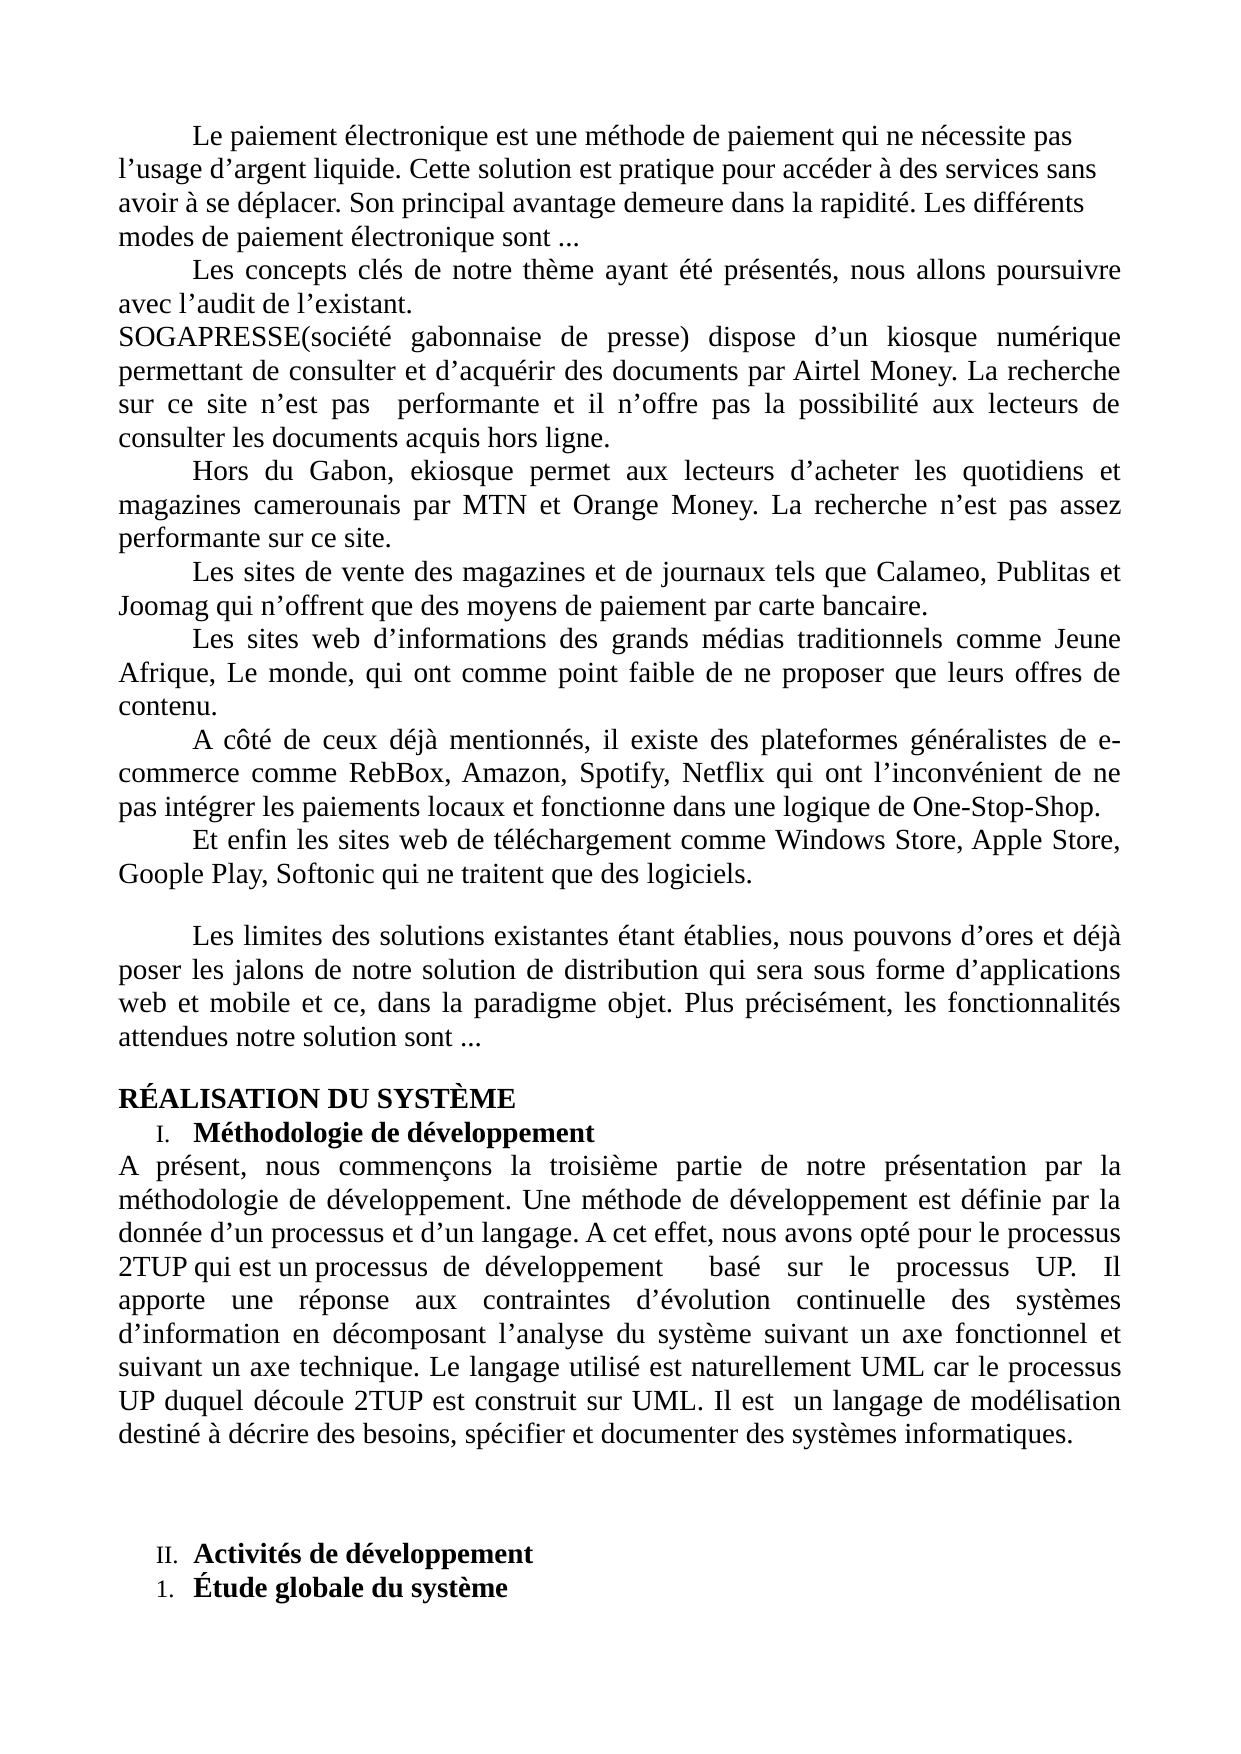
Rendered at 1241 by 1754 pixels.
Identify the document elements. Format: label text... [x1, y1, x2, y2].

text avoir à se déplacer. Son principal avantage demeure dans la rapidité. Les différents [118, 185, 1122, 219]
text Et enfin les sites web de téléchargement comme Windows Store, Apple Store, Goople Play, Softonic qui ne traitent que des logiciels. [118, 822, 1122, 889]
text Les limites des solutions existantes étant établies, nous pouvons d’ores et déjà poser les jalons de notre solution de distribution qui sera sous forme d’applications web et mobile et ce, dans la paradigme objet. Plus précisément, les fonctionnalités attendues notre solution sont ... [118, 918, 1122, 1052]
text l’usage d’argent liquide. Cette solution est pratique pour accéder à des services sans [118, 152, 1122, 185]
list Méthodologie de développement [156, 1115, 1122, 1148]
text Le paiement électronique est une méthode de paiement qui ne nécessite pas [118, 118, 1122, 152]
text Les sites de vente des magazines et de journaux tels que Calameo, Publitas et Joomag qui n’offrent que des moyens de paiement par carte bancaire. [118, 554, 1122, 621]
list Activités de développement [156, 1536, 1122, 1570]
text RÉALISATION DU SYSTÈME [118, 1081, 1122, 1115]
list Étude globale du système [156, 1570, 1122, 1603]
text Les concepts clés de notre thème ayant été présentés, nous allons poursuivre avec l’audit de l’existant. [118, 252, 1122, 319]
text Les sites web d’informations des grands médias traditionnels comme Jeune Afrique, Le monde, qui ont comme point faible de ne proposer que leurs offres de contenu. [118, 621, 1122, 722]
text Hors du Gabon, ekiosque permet aux lecteurs d’acheter les quotidiens et magazines camerounais par MTN et Orange Money. La recherche n’est pas assez performante sur ce site. [118, 453, 1122, 554]
text A présent, nous commençons la troisième partie de notre présentation par la méthodologie de développement. Une méthode de développement est définie par la donnée d’un processus et d’un langage. A cet effet, nous avons opté pour le processus 2TUP qui est un processus de développement basé sur le processus UP. Il apporte une réponse aux contraintes d’évolution continuelle des systèmes d’information en décomposant l’analyse du système suivant un axe fonctionnel et suivant un axe technique. Le langage utilisé est naturellement UML car le processus UP duquel découle 2TUP est construit sur UML. Il est un langage de modélisation destiné à décrire des besoins, spécifier et documenter des systèmes informatiques. [118, 1148, 1122, 1450]
text A côté de ceux déjà mentionnés, il existe des plateformes généralistes de e-commerce comme RebBox, Amazon, Spotify, Netflix qui ont l’inconvénient de ne pas intégrer les paiements locaux et fonctionne dans une logique de One-Stop-Shop. [118, 722, 1122, 822]
text modes de paiement électronique sont ... [118, 219, 1122, 252]
text SOGAPRESSE(société gabonnaise de presse) dispose d’un kiosque numérique permettant de consulter et d’acquérir des documents par Airtel Money. La recherche sur ce site n’est pas performante et il n’offre pas la possibilité aux lecteurs de consulter les documents acquis hors ligne. [118, 319, 1122, 453]
